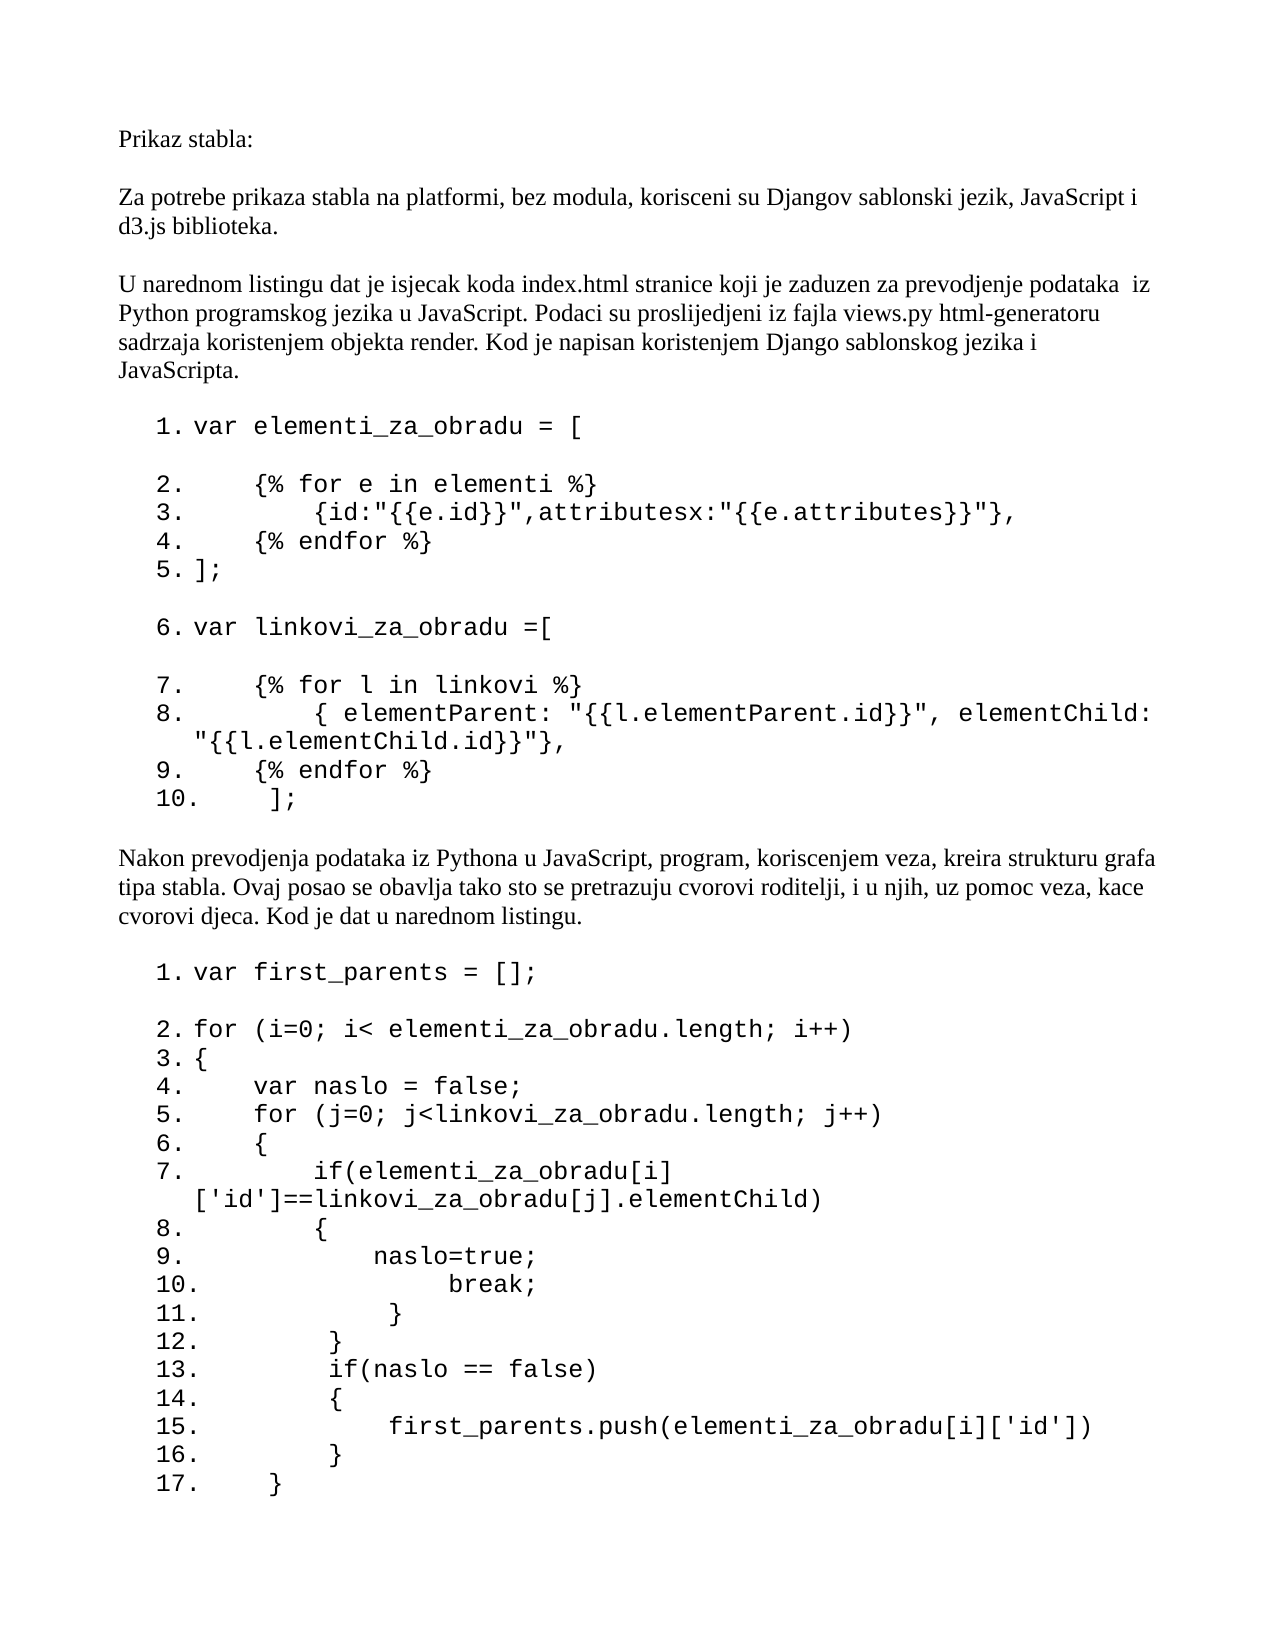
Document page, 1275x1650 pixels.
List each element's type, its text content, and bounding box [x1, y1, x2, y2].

list for (j=0; j<linkovi_za_obradu.length; j++) [156, 1102, 1157, 1130]
text U narednom listingu dat je isjecak koda index.html stranice koji je zaduzen za prevodjenje podataka iz Python programskog jezika u JavaScript. Podaci su proslijedjeni iz fajla views.py html-generatoru sadrzaja koristenjem objekta render. Kod je napisan koristenjem Django sablonskog jezika i JavaScripta. [118, 269, 1157, 384]
list {% endfor %} [156, 528, 1157, 557]
list {id:"{{e.id}}",attributesx:"{{e.attributes}}"}, [156, 500, 1157, 528]
list { [156, 1215, 1157, 1243]
list {% for l in linkovi %} [156, 672, 1157, 701]
list { [156, 1385, 1157, 1413]
list var linkovi_za_obradu =[ [156, 614, 1157, 643]
list first_parents.push(elementi_za_obradu[i]['id']) [156, 1413, 1157, 1442]
list naslo=true; [156, 1243, 1157, 1272]
list } [156, 1300, 1157, 1328]
list var first_parents = []; [156, 959, 1157, 987]
text Nakon prevodjenja podataka iz Pythona u JavaScript, program, koriscenjem veza, kreira strukturu grafa tipa stabla. Ovaj posao se obavlja tako sto se pretrazuju cvorovi roditelji, i u njih, uz pomoc veza, kace cvorovi djeca. Kod je dat u narednom listingu. [118, 843, 1157, 929]
list ]; [156, 786, 1157, 814]
list } [156, 1442, 1157, 1470]
list ]; [156, 557, 1157, 585]
list break; [156, 1272, 1157, 1300]
list {% endfor %} [156, 757, 1157, 786]
list { elementParent: "{{l.elementParent.id}}", elementChild: "{{l.elementChild.id}}"}, [156, 701, 1157, 757]
list var naslo = false; [156, 1073, 1157, 1102]
text Prikaz stabla: [118, 124, 1157, 153]
text Za potrebe prikaza stabla na platformi, bez modula, korisceni su Djangov sablonski jezik, JavaScript i d3.js biblioteka. [118, 182, 1157, 240]
list { [156, 1045, 1157, 1073]
list var elementi_za_obradu = [ [156, 414, 1157, 442]
list } [156, 1470, 1157, 1498]
list } [156, 1328, 1157, 1357]
list if(elementi_za_obradu[i]['id']==linkovi_za_obradu[j].elementChild) [156, 1158, 1157, 1215]
list { [156, 1130, 1157, 1158]
list if(naslo == false) [156, 1357, 1157, 1385]
list {% for e in elementi %} [156, 472, 1157, 500]
list for (i=0; i< elementi_za_obradu.length; i++) [156, 1017, 1157, 1045]
